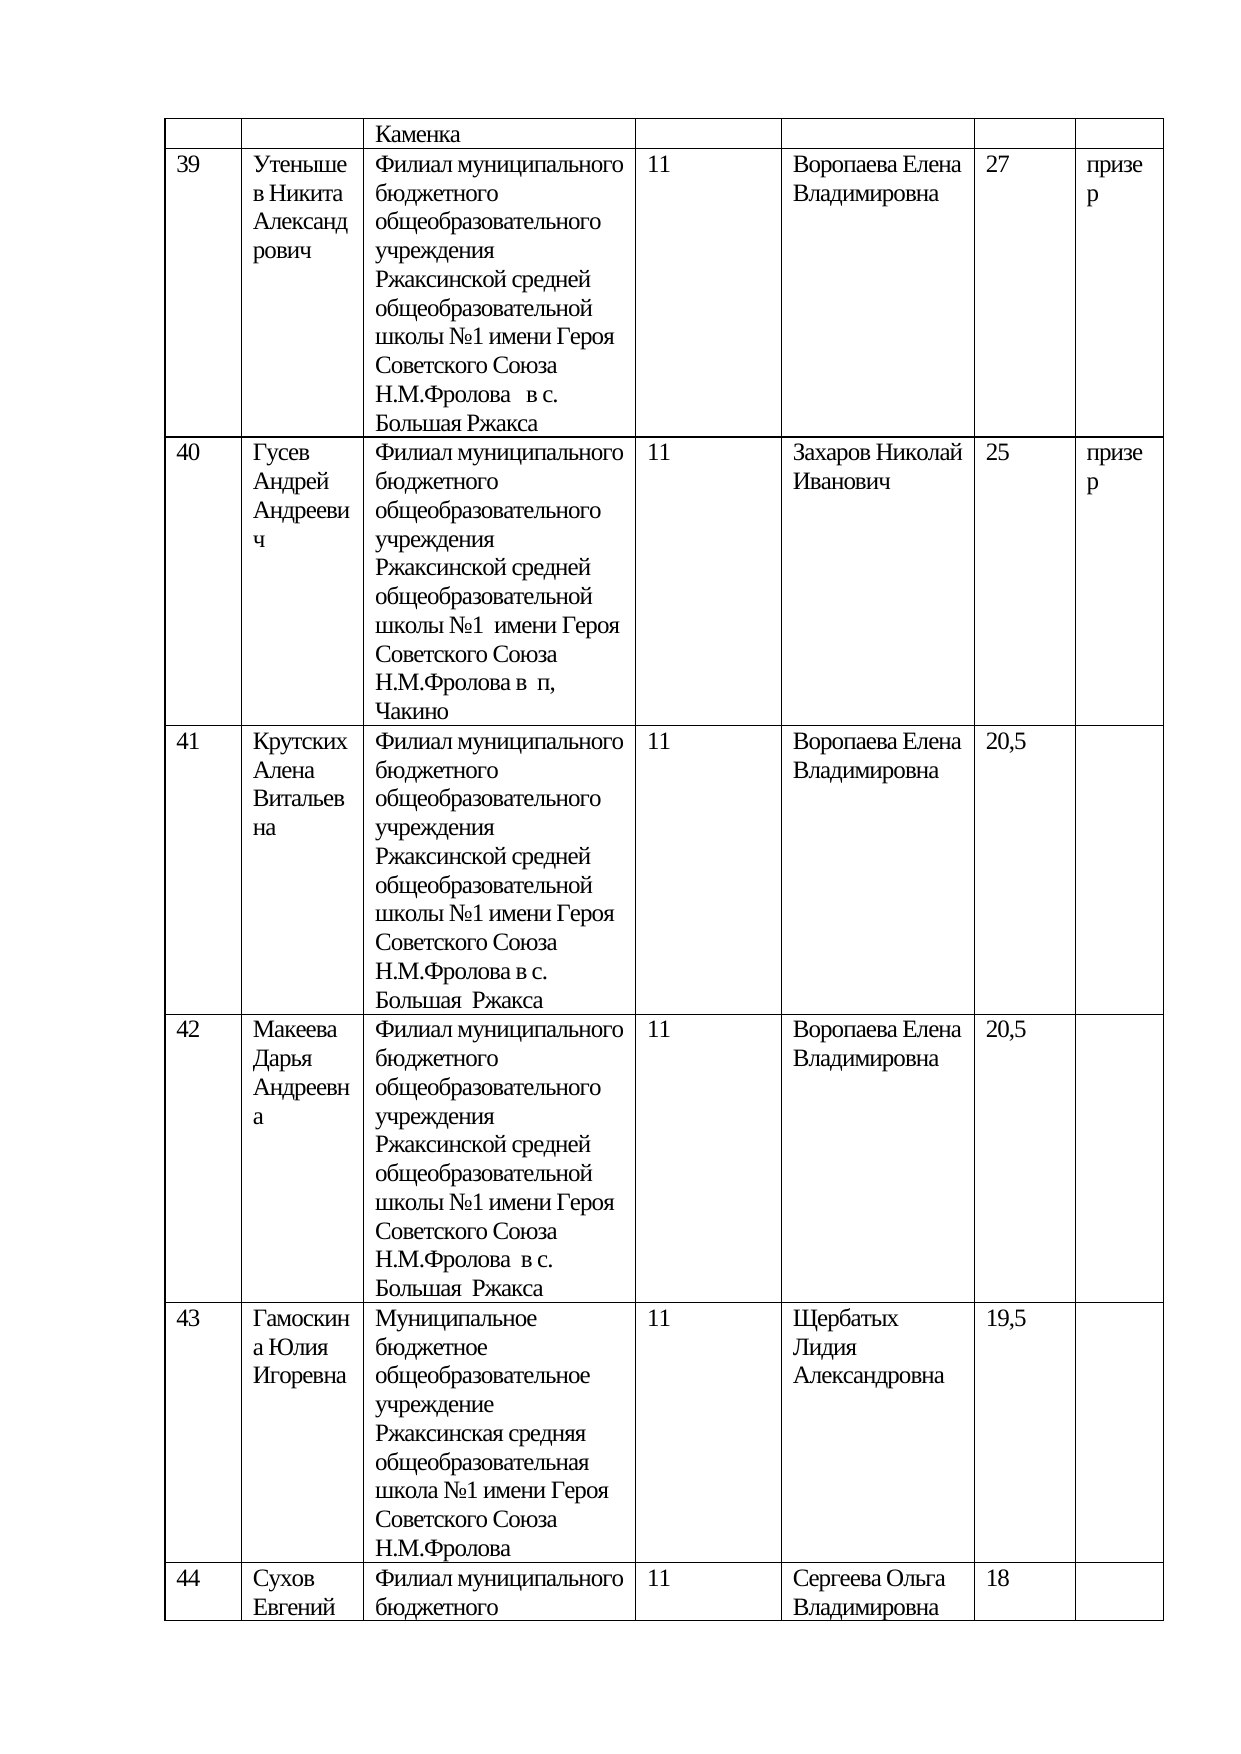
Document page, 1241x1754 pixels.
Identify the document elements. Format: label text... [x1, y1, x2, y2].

table_cell Филиал муниципального бюджетного общеобразовательного учреждения Ржаксинской средней общеобразовательной школы №1 имени Героя Советского Союза Н.М.Фролова в с. Большая Ржакса [364, 1015, 635, 1302]
table_cell Утенышев Никита Александрович [242, 149, 363, 436]
table_cell [1076, 1303, 1163, 1562]
table_cell Сухов Евгений [242, 1563, 363, 1620]
table_cell [975, 119, 1075, 148]
table_cell Филиал муниципального бюджетного [364, 1563, 635, 1620]
table_cell 18 [975, 1563, 1075, 1620]
table_cell 27 [975, 149, 1075, 436]
table_cell Муниципальное бюджетное общеобразовательное учреждение Ржаксинская средняя общеобразовательная школа №1 имени Героя Советского Союза Н.М.Фролова [364, 1303, 635, 1562]
table_cell Филиал муниципального бюджетного общеобразовательного учреждения Ржаксинской средней общеобразовательной школы №1 имени Героя Советского Союза Н.М.Фролова в с. Большая Ржакса [364, 149, 635, 436]
table_cell 41 [166, 726, 241, 1013]
table_cell Крутских Алена Витальевна [242, 726, 363, 1013]
table_cell Захаров Николай Иванович [782, 438, 974, 725]
table_cell 11 [636, 1015, 781, 1302]
table_cell 11 [636, 726, 781, 1013]
table_cell 42 [166, 1015, 241, 1302]
table_cell 20,5 [975, 1015, 1075, 1302]
table_cell 11 [636, 1303, 781, 1562]
table_cell [166, 119, 241, 148]
table_cell Каменка [364, 119, 635, 148]
table_cell 11 [636, 149, 781, 436]
table_cell 19,5 [975, 1303, 1075, 1562]
table_cell Воропаева Елена Владимировна [782, 149, 974, 436]
table_cell Макеева Дарья Андреевна [242, 1015, 363, 1302]
table_cell Воропаева Елена Владимировна [782, 1015, 974, 1302]
table_cell [242, 119, 363, 148]
table_cell 11 [636, 1563, 781, 1620]
table_cell Воропаева Елена Владимировна [782, 726, 974, 1013]
table_cell Филиал муниципального бюджетного общеобразовательного учреждения Ржаксинской средней общеобразовательной школы №1 имени Героя Советского Союза Н.М.Фролова в с. Большая Ржакса [364, 726, 635, 1013]
table_cell 44 [166, 1563, 241, 1620]
table_cell 43 [166, 1303, 241, 1562]
table_cell [1076, 119, 1163, 148]
table_cell 39 [166, 149, 241, 436]
table_cell [1076, 1563, 1163, 1620]
table_cell [782, 119, 974, 148]
table_cell Щербатых Лидия Александровна [782, 1303, 974, 1562]
table_cell [636, 119, 781, 148]
table_cell призер [1076, 149, 1163, 436]
table_cell Гусев Андрей Андреевич [242, 438, 363, 725]
table_cell Сергеева Ольга Владимировна [782, 1563, 974, 1620]
table_cell Филиал муниципального бюджетного общеобразовательного учреждения Ржаксинской средней общеобразовательной школы №1 имени Героя Советского Союза Н.М.Фролова в п, Чакино [364, 438, 635, 725]
table_cell Гамоскина Юлия Игоревна [242, 1303, 363, 1562]
table_cell 11 [636, 438, 781, 725]
table_cell 40 [166, 438, 241, 725]
table_cell призер [1076, 438, 1163, 725]
table_cell 20,5 [975, 726, 1075, 1013]
table_cell [1076, 726, 1163, 1013]
table_cell 25 [975, 438, 1075, 725]
table_cell [1076, 1015, 1163, 1302]
